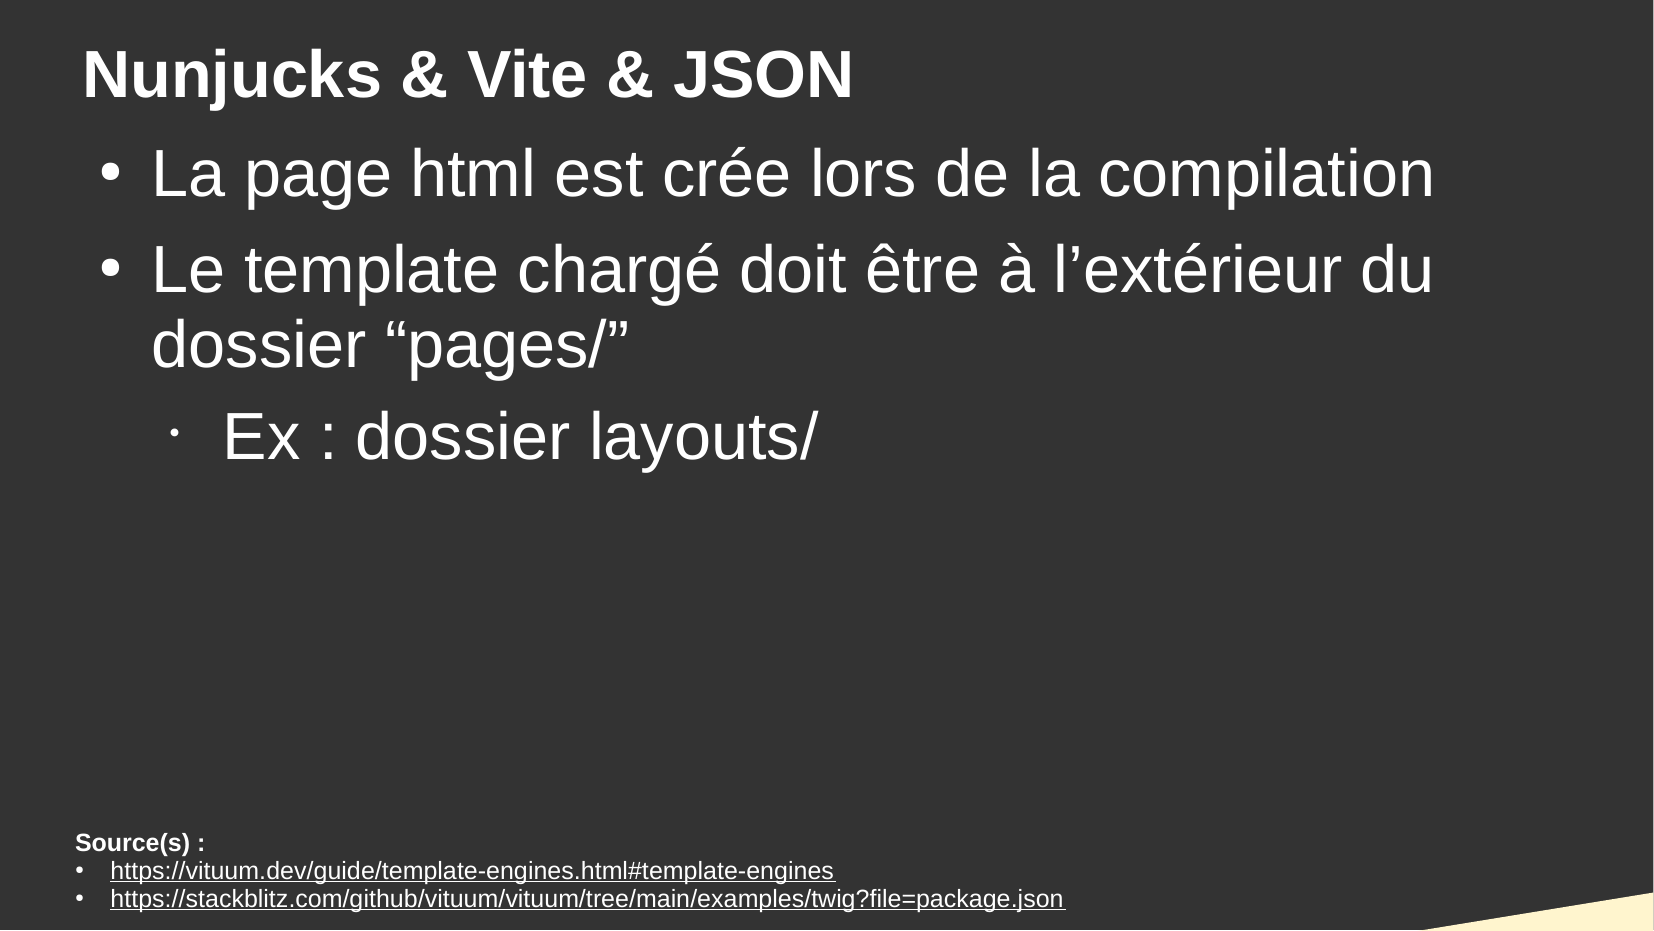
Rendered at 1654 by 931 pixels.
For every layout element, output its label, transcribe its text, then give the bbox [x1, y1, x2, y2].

title Nunjucks & Vite & JSON [82, 37, 1571, 112]
text_box Source(s) : https://vituum.dev/guide/template-engines.html#template-engines https://stackblitz.com/github/vituum/vituum/tree/main/examples/twig?file=package.json [60, 821, 1546, 931]
list La page html est crée lors de la compilation Le template chargé doit être à l’extérieur du dossier “pages/” Ex : dossier layouts/ [80, 135, 1620, 591]
text_box [1546, 892, 1654, 931]
